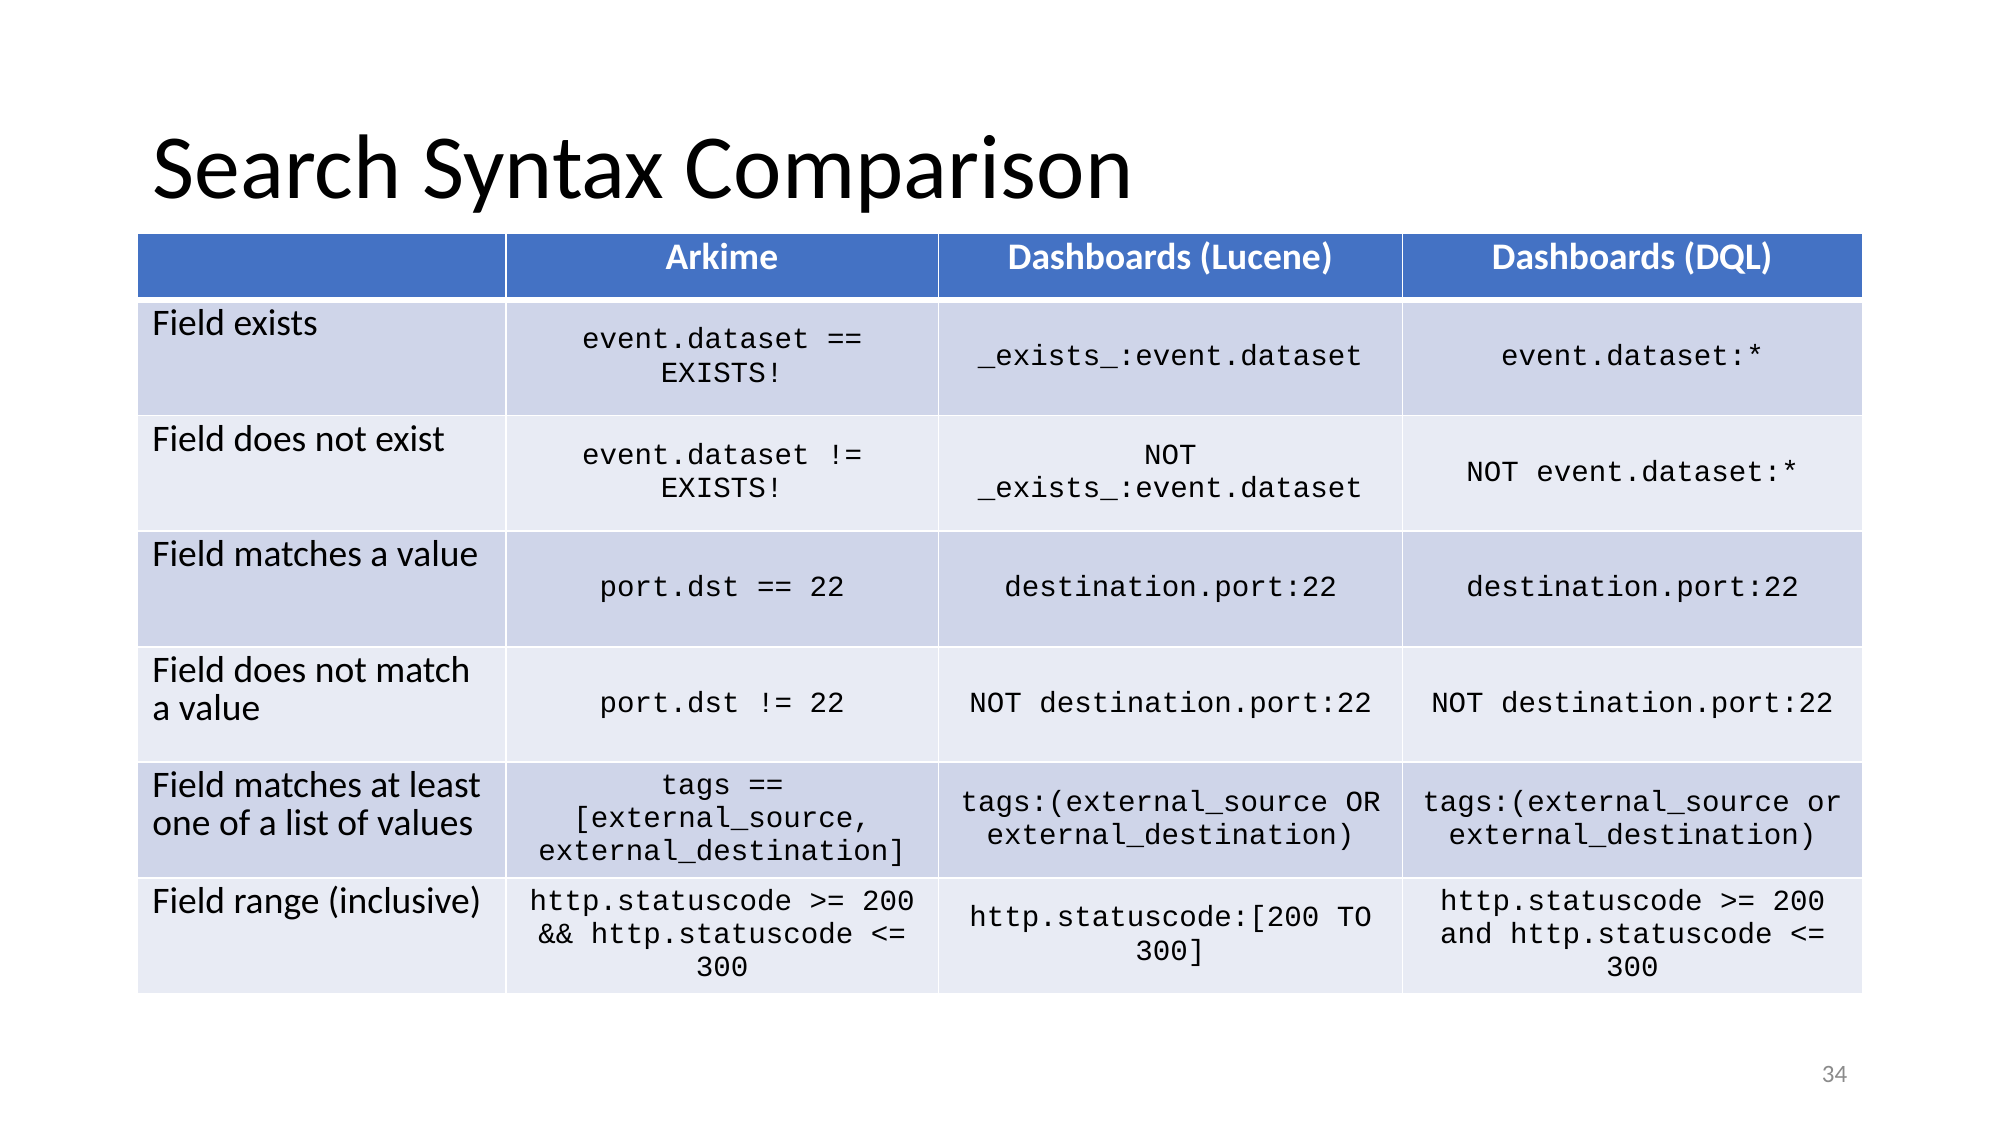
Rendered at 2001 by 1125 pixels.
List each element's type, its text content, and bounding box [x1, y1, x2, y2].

table_cell tags:(external_source or external_destination) [1403, 763, 1862, 877]
table_cell NOT event.dataset:* [1403, 416, 1862, 530]
title Search Syntax Comparison [137, 59, 1863, 233]
table_cell destination.port:22 [939, 532, 1402, 646]
table_cell event.dataset != EXISTS! [507, 416, 938, 530]
table_cell http.statuscode:[200 TO 300] [939, 879, 1402, 993]
table_cell NOT _exists_:event.dataset [939, 416, 1402, 530]
table_cell event.dataset == EXISTS! [507, 303, 938, 415]
table_cell http.statuscode >= 200 && http.statuscode <= 300 [507, 879, 938, 993]
table_cell port.dst == 22 [507, 532, 938, 646]
table_header Dashboards (DQL) [1403, 234, 1862, 297]
table_cell event.dataset:* [1403, 303, 1862, 415]
table_cell _exists_:event.dataset [939, 303, 1402, 415]
table_cell http.statuscode >= 200 and http.statuscode <= 300 [1403, 879, 1862, 993]
table_cell tags == [external_source, external_destination] [507, 763, 938, 877]
table_cell destination.port:22 [1403, 532, 1862, 646]
table_header Dashboards (Lucene) [939, 234, 1402, 297]
slide_number [1412, 1042, 1863, 1103]
table_cell Field matches at least one of a list of values [138, 763, 505, 877]
table_cell tags:(external_source OR external_destination) [939, 763, 1402, 877]
table_cell Field does not exist [138, 416, 505, 530]
table_cell port.dst != 22 [507, 648, 938, 761]
table_header [138, 234, 505, 297]
table_cell Field range (inclusive) [138, 879, 505, 993]
table_cell Field exists [138, 303, 505, 415]
table_cell NOT destination.port:22 [939, 648, 1402, 761]
table_cell NOT destination.port:22 [1403, 648, 1862, 761]
table_cell Field does not match a value [138, 648, 505, 761]
table_cell Field matches a value [138, 532, 505, 646]
table_header Arkime [507, 234, 938, 297]
